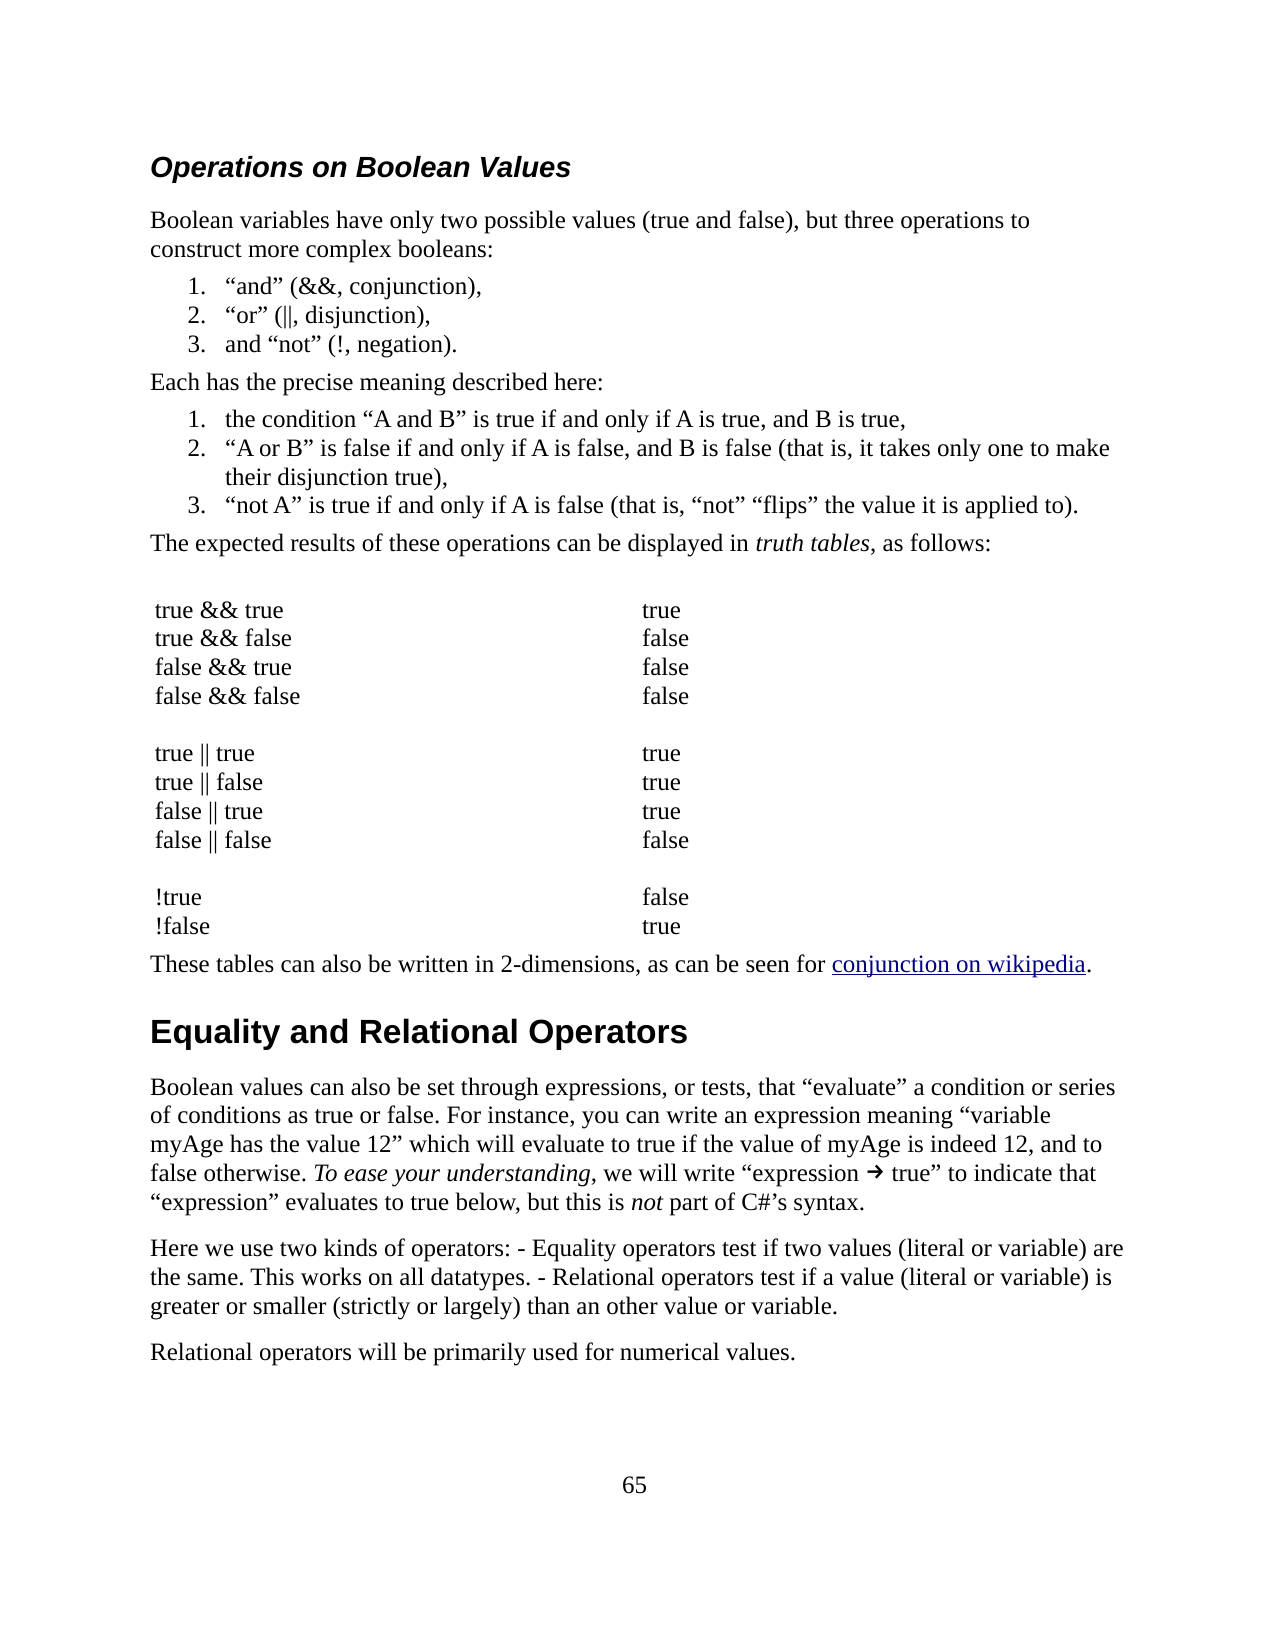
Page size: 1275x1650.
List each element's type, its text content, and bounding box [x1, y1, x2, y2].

list “A or B” is false if and only if A is false, and B is false (that is, it takes only one to make their disjunction true), [187, 433, 1125, 491]
table_cell true || true [150, 739, 637, 767]
list the condition “A and B” is true if and only if A is true, and B is true, [187, 404, 1125, 433]
table_cell false || false [150, 825, 637, 853]
subtitle Operations on Boolean Values [150, 150, 1125, 183]
subtitle Equality and Relational Operators [150, 1011, 1125, 1050]
table_cell true || false [150, 767, 637, 796]
table_cell true [638, 739, 1125, 767]
table_header [150, 566, 637, 595]
text Relational operators will be primarily used for numerical values. [150, 1337, 1125, 1366]
table_cell false && false [150, 681, 637, 710]
list and “not” (!, negation). [187, 329, 1125, 358]
table_cell false [638, 882, 1125, 911]
table_cell true [638, 767, 1125, 796]
text Here we use two kinds of operators: - Equality operators test if two values (literal or variable) are the same. This works on all datatypes. - Relational operators test if a value (literal or variable) is greater or smaller (strictly or largely) than an other value or variable. [150, 1233, 1125, 1319]
text These tables can also be written in 2-dimensions, as can be seen for conjunction on wikipedia. [150, 949, 1125, 977]
table_header [150, 854, 637, 882]
text Boolean variables have only two possible values (true and false), but three operations to construct more complex booleans: [150, 205, 1125, 262]
table_cell false [638, 825, 1125, 853]
text Each has the precise meaning described here: [150, 367, 1125, 395]
text The expected results of these operations can be displayed in truth tables, as follows: [150, 528, 1125, 557]
table_header [638, 854, 1125, 882]
table_cell !true [150, 882, 637, 911]
table_header [638, 710, 1125, 738]
table_cell false && true [150, 652, 637, 681]
table_cell true && true [150, 595, 637, 623]
table_cell false || true [150, 796, 637, 825]
list “and” (&&, conjunction), [187, 271, 1125, 300]
list “or” (||, disjunction), [187, 300, 1125, 329]
table_cell false [638, 681, 1125, 710]
text Boolean values can also be set through expressions, or tests, that “evaluate” a condition or series of conditions as true or false. For instance, you can write an expression meaning “variable myAge has the value 12” which will evaluate to true if the value of myAge is indeed 12, and to false otherwise. To ease your understanding, we will write “expression true” to indicate that “expression” evaluates to true below, but this is not part of C#’s syntax. [150, 1072, 1125, 1215]
table_cell true [638, 595, 1125, 623]
table_cell true && false [150, 624, 637, 652]
table_header [150, 710, 637, 738]
list “not A” is true if and only if A is false (that is, “not” “flips” the value it is applied to). [187, 491, 1125, 519]
table_cell false [638, 652, 1125, 681]
table_cell true [638, 911, 1125, 940]
table_cell false [638, 624, 1125, 652]
table_header [638, 566, 1125, 595]
table_cell true [638, 796, 1125, 825]
table_cell !false [150, 911, 637, 940]
